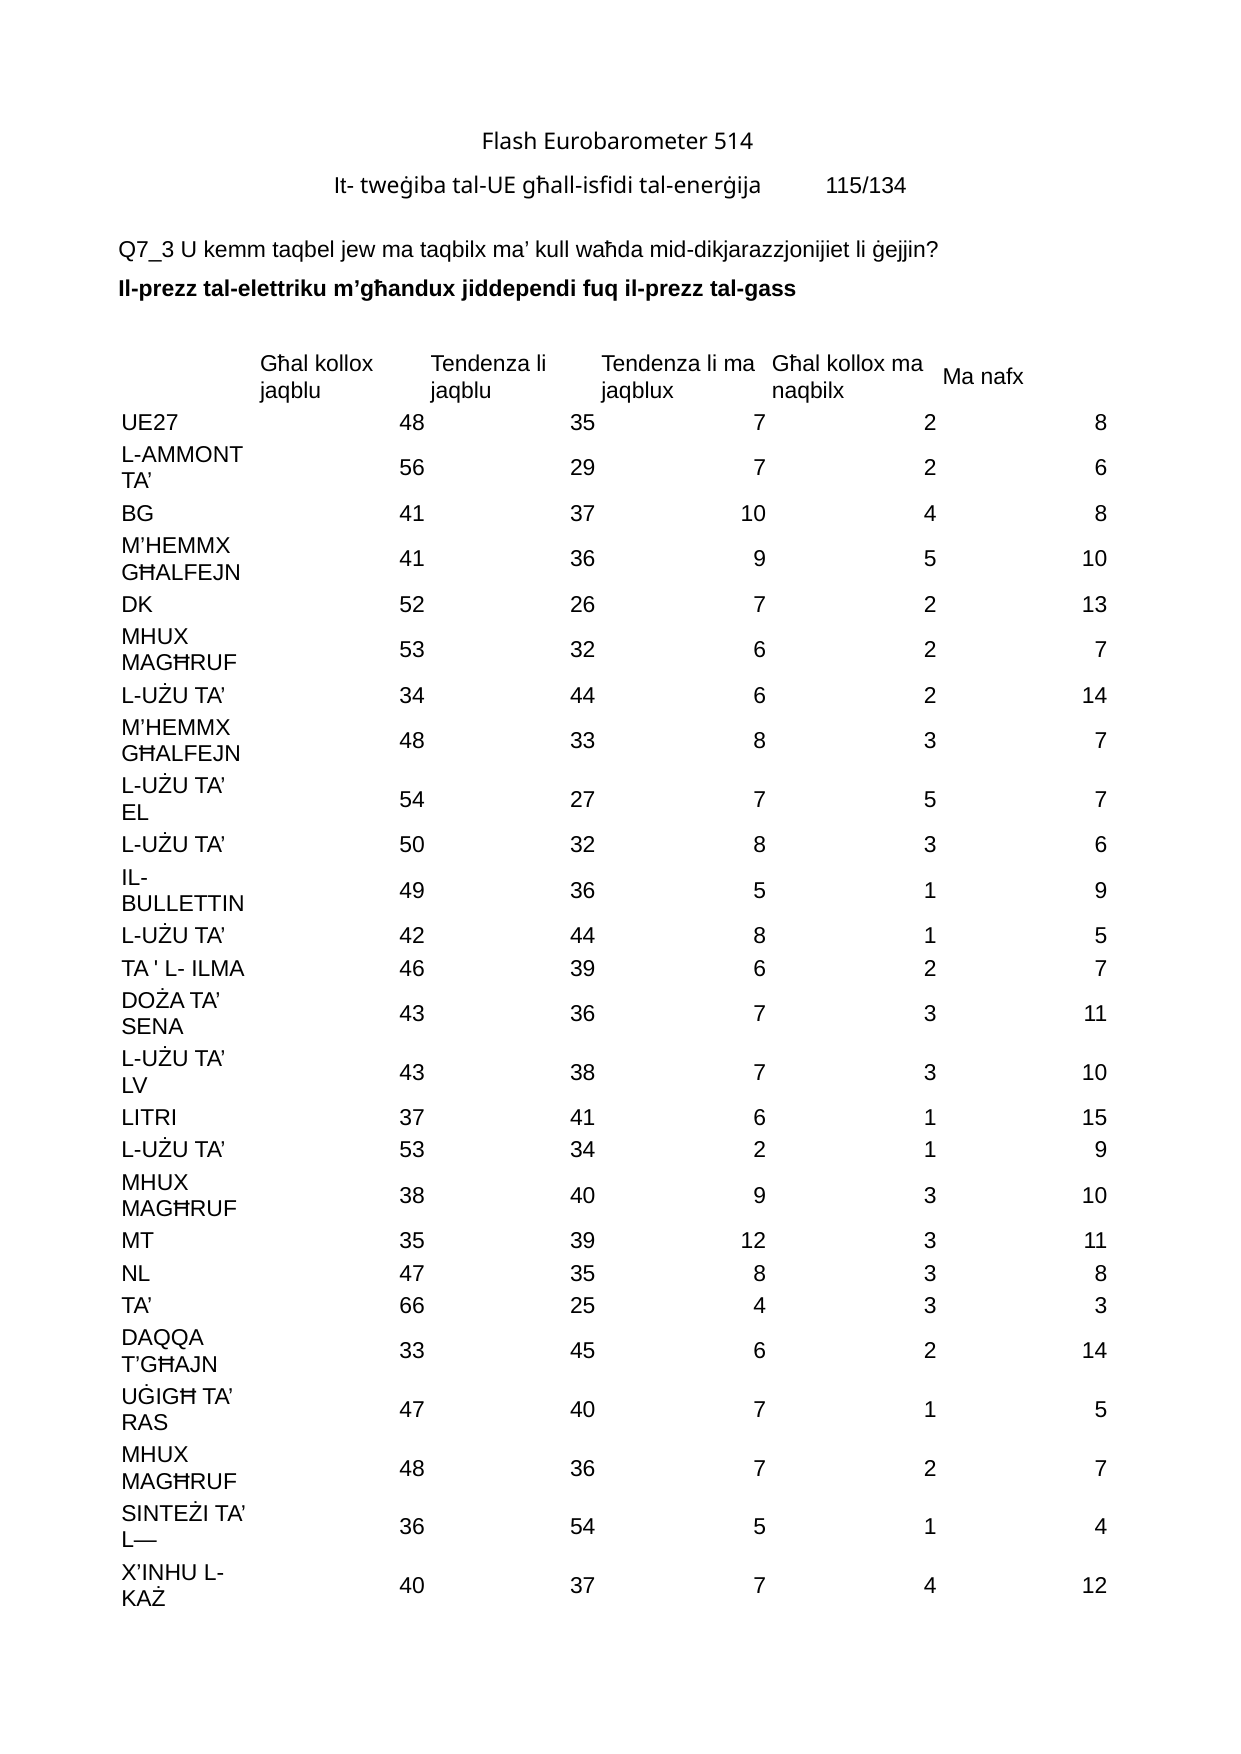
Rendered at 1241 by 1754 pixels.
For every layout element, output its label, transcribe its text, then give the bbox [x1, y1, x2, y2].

table_cell 56 [257, 438, 427, 497]
table_cell 26 [428, 588, 598, 620]
table_cell 7 [598, 1043, 769, 1101]
table_cell 10 [939, 529, 1110, 588]
table_cell L-UŻU TA’ LV [118, 1043, 257, 1101]
table_cell 40 [428, 1380, 598, 1438]
table_header Għal kollox jaqblu [257, 347, 427, 406]
table_cell 13 [939, 588, 1110, 620]
table_cell 2 [769, 406, 939, 438]
table_cell 47 [257, 1380, 427, 1438]
table_cell 5 [939, 1380, 1110, 1438]
table_cell 40 [257, 1556, 427, 1614]
table_cell 36 [428, 861, 598, 919]
table_cell 2 [769, 620, 939, 679]
table_cell 47 [257, 1257, 427, 1289]
table_cell 8 [598, 919, 769, 951]
table_cell 3 [939, 1289, 1110, 1321]
table_cell MHUX MAGĦRUF [118, 620, 257, 679]
table_cell 34 [428, 1133, 598, 1166]
table_cell SINTEŻI TA’ L— [118, 1497, 257, 1556]
table_cell 2 [598, 1133, 769, 1166]
table_cell 10 [939, 1166, 1110, 1224]
table_cell 36 [428, 529, 598, 588]
table_cell 7 [939, 711, 1110, 769]
text Il-prezz tal-elettriku m’għandux jiddependi fuq il-prezz tal-gass [118, 275, 1122, 302]
table_cell 44 [428, 919, 598, 951]
table_cell 35 [257, 1224, 427, 1257]
table_cell 2 [769, 1321, 939, 1380]
table_cell 1 [769, 1380, 939, 1438]
table_cell MHUX MAGĦRUF [118, 1166, 257, 1224]
table_cell 36 [428, 1439, 598, 1497]
table_cell 39 [428, 1224, 598, 1257]
table_cell 49 [257, 861, 427, 919]
table_cell L-UŻU TA’ [118, 919, 257, 951]
table_cell 9 [598, 529, 769, 588]
table_cell TA ' L- ILMA [118, 951, 257, 984]
table_cell BG [118, 497, 257, 529]
table_cell 8 [939, 1257, 1110, 1289]
table_cell 6 [939, 828, 1110, 861]
table_cell 10 [598, 497, 769, 529]
table_cell DK [118, 588, 257, 620]
table_cell LITRI [118, 1101, 257, 1133]
table_cell 6 [939, 438, 1110, 497]
table_cell 3 [769, 1289, 939, 1321]
table_cell 7 [598, 984, 769, 1042]
table_cell L-UŻU TA’ [118, 679, 257, 711]
table_cell 33 [257, 1321, 427, 1380]
table_cell MT [118, 1224, 257, 1257]
table_cell 7 [598, 770, 769, 828]
table_cell 43 [257, 984, 427, 1042]
table_cell 42 [257, 919, 427, 951]
table_cell 2 [769, 588, 939, 620]
table_cell X’INHU L-KAŻ [118, 1556, 257, 1614]
table_cell 29 [428, 438, 598, 497]
table_cell 46 [257, 951, 427, 984]
table_cell L-AMMONT TA’ [118, 438, 257, 497]
table_cell 4 [769, 497, 939, 529]
table_cell 3 [769, 1166, 939, 1224]
table_cell 53 [257, 1133, 427, 1166]
table_cell 6 [598, 620, 769, 679]
table_cell 9 [939, 1133, 1110, 1166]
table_cell IL-BULLETTIN [118, 861, 257, 919]
table_cell 48 [257, 711, 427, 769]
table_cell 7 [939, 770, 1110, 828]
table_cell 54 [257, 770, 427, 828]
table_cell 44 [428, 679, 598, 711]
table_cell 2 [769, 1439, 939, 1497]
table_cell 12 [939, 1556, 1110, 1614]
table_cell 8 [598, 1257, 769, 1289]
table_cell 7 [598, 438, 769, 497]
table_cell L-UŻU TA’ EL [118, 770, 257, 828]
table_cell 2 [769, 951, 939, 984]
table_cell 9 [939, 861, 1110, 919]
table_cell 37 [257, 1101, 427, 1133]
table_cell 5 [598, 861, 769, 919]
table_cell 41 [257, 529, 427, 588]
table_cell 3 [769, 1224, 939, 1257]
table_cell 1 [769, 1133, 939, 1166]
table_cell 10 [939, 1043, 1110, 1101]
table_cell DAQQA T’GĦAJN [118, 1321, 257, 1380]
table_cell 7 [598, 1556, 769, 1614]
table_cell 8 [939, 406, 1110, 438]
table_cell 3 [769, 711, 939, 769]
table_cell 54 [428, 1497, 598, 1556]
table_cell NL [118, 1257, 257, 1289]
table_cell 48 [257, 406, 427, 438]
table_cell 6 [598, 1321, 769, 1380]
table_cell 53 [257, 620, 427, 679]
table_cell 27 [428, 770, 598, 828]
table_cell 2 [769, 438, 939, 497]
table_cell 7 [598, 588, 769, 620]
table_cell 36 [428, 984, 598, 1042]
table_cell DOŻA TA’ SENA [118, 984, 257, 1042]
table_header Għal kollox ma naqbilx [769, 347, 939, 406]
table_cell 66 [257, 1289, 427, 1321]
table_cell 45 [428, 1321, 598, 1380]
table_cell UE27 [118, 406, 257, 438]
table_cell MHUX MAGĦRUF [118, 1439, 257, 1497]
table_cell 41 [257, 497, 427, 529]
table_cell 6 [598, 1101, 769, 1133]
table_cell 50 [257, 828, 427, 861]
table_header [118, 347, 257, 406]
table_cell 7 [939, 1439, 1110, 1497]
table_cell 35 [428, 406, 598, 438]
table_cell 1 [769, 1497, 939, 1556]
table_cell 5 [939, 919, 1110, 951]
table_cell 9 [598, 1166, 769, 1224]
table_cell 38 [257, 1166, 427, 1224]
text Q7_3 U kemm taqbel jew ma taqbilx ma’ kull waħda mid-dikjarazzjonijiet li ġejjin? [118, 236, 1122, 262]
table_cell 37 [428, 497, 598, 529]
table_cell 3 [769, 1257, 939, 1289]
table_cell UĠIGĦ TA’ RAS [118, 1380, 257, 1438]
table_cell 8 [598, 711, 769, 769]
table_cell 7 [939, 951, 1110, 984]
table_cell 6 [598, 951, 769, 984]
table_header Tendenza li ma jaqblux [598, 347, 769, 406]
table_cell 33 [428, 711, 598, 769]
table_cell 1 [769, 861, 939, 919]
table_cell M’HEMMX GĦALFEJN [118, 711, 257, 769]
table_cell 7 [598, 1380, 769, 1438]
table_cell 7 [939, 620, 1110, 679]
table_cell 34 [257, 679, 427, 711]
table_cell 48 [257, 1439, 427, 1497]
table_cell 35 [428, 1257, 598, 1289]
table_cell 4 [598, 1289, 769, 1321]
table_cell 8 [939, 497, 1110, 529]
table_cell L-UŻU TA’ [118, 828, 257, 861]
table_cell TA’ [118, 1289, 257, 1321]
table_cell 6 [598, 679, 769, 711]
table_cell 25 [428, 1289, 598, 1321]
table_header Ma nafx [939, 347, 1110, 406]
table_cell 41 [428, 1101, 598, 1133]
table_cell 3 [769, 1043, 939, 1101]
table_cell 7 [598, 406, 769, 438]
table_cell 15 [939, 1101, 1110, 1133]
table_cell 1 [769, 1101, 939, 1133]
table_cell L-UŻU TA’ [118, 1133, 257, 1166]
table_cell 39 [428, 951, 598, 984]
table_cell 36 [257, 1497, 427, 1556]
table_header Tendenza li jaqblu [428, 347, 598, 406]
table_cell 38 [428, 1043, 598, 1101]
table_cell 11 [939, 984, 1110, 1042]
table_cell 8 [598, 828, 769, 861]
table_cell 5 [769, 529, 939, 588]
table_cell 3 [769, 828, 939, 861]
table_cell 5 [769, 770, 939, 828]
table_cell M’HEMMX GĦALFEJN [118, 529, 257, 588]
table_cell 11 [939, 1224, 1110, 1257]
table_cell 43 [257, 1043, 427, 1101]
table_cell 5 [598, 1497, 769, 1556]
table_cell 32 [428, 620, 598, 679]
table_cell 2 [769, 679, 939, 711]
table_cell 4 [939, 1497, 1110, 1556]
table_cell 32 [428, 828, 598, 861]
table_cell 4 [769, 1556, 939, 1614]
table_cell 7 [598, 1439, 769, 1497]
table_cell 14 [939, 679, 1110, 711]
table_cell 12 [598, 1224, 769, 1257]
table_cell 40 [428, 1166, 598, 1224]
table_cell 3 [769, 984, 939, 1042]
table_cell 1 [769, 919, 939, 951]
table_cell 37 [428, 1556, 598, 1614]
table_cell 52 [257, 588, 427, 620]
table_cell 14 [939, 1321, 1110, 1380]
